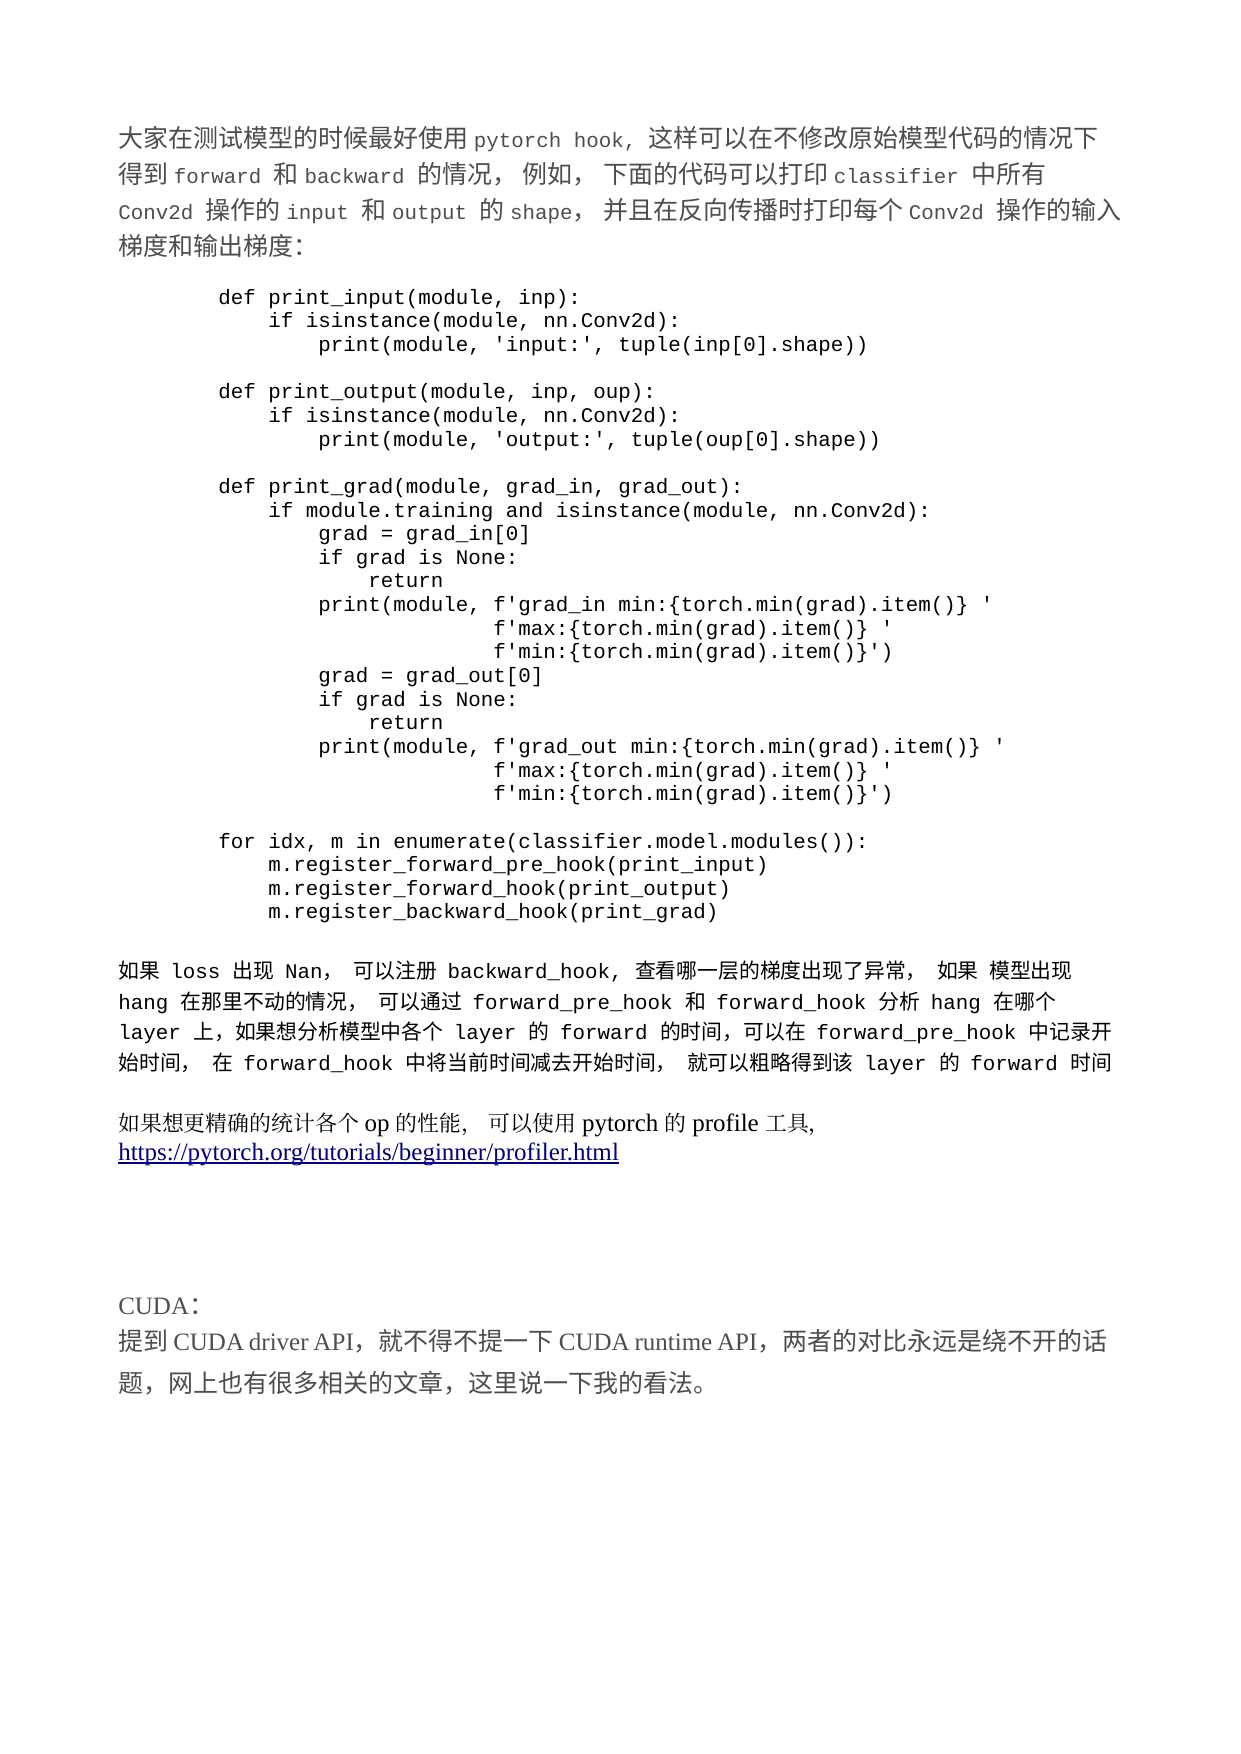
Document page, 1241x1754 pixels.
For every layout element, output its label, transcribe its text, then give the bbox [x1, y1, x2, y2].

text print(module, f'grad_in min:{torch.min(grad).item()} ' [118, 594, 1122, 618]
text 如果 loss 出现 Nan， 可以注册 backward_hook, 查看哪一层的梯度出现了异常， 如果 模型出现 hang 在那里不动的情况， 可以通过 forward_pre_hook 和 forward_hook 分析 hang 在哪个 layer 上，如果想分析模型中各个 layer 的 forward 的时间，可以在 forward_pre_hook 中记录开始时间， 在 forward_hook 中将当前时间减去开始时间， 就可以粗略得到该 layer 的 forward 时间 [118, 955, 1122, 1076]
text if module.training and isinstance(module, nn.Conv2d): [118, 499, 1122, 523]
text return [118, 571, 1122, 594]
text grad = grad_in[0] [118, 523, 1122, 547]
text 如果想更精确的统计各个 op 的性能， 可以使用 pytorch 的 profile 工具， https://pytorch.org/tutorials/beginner/profiler.html [118, 1106, 1122, 1166]
text f'max:{torch.min(grad).item()} ' [118, 760, 1122, 783]
text grad = grad_out[0] [118, 665, 1122, 689]
text def print_grad(module, grad_in, grad_out): [118, 476, 1122, 499]
text return [118, 712, 1122, 736]
text m.register_forward_hook(print_output) [118, 878, 1122, 902]
text if isinstance(module, nn.Conv2d): [118, 310, 1122, 334]
text CUDA： [118, 1285, 1122, 1322]
text f'min:{torch.min(grad).item()}') [118, 641, 1122, 665]
text f'max:{torch.min(grad).item()} ' [118, 618, 1122, 641]
text 大家在测试模型的时候最好使用 pytorch hook, 这样可以在不修改原始模型代码的情况下得到 forward 和 backward 的情况， 例如， 下面的代码可以打印 classifier 中所有 Conv2d 操作的 input 和 output 的 shape， 并且在反向传播时打印每个 Conv2d 操作的输入梯度和输出梯度： [118, 118, 1122, 263]
text m.register_backward_hook(print_grad) [118, 902, 1122, 925]
text def print_input(module, inp): [118, 287, 1122, 310]
text 提到CUDA driver API，就不得不提一下CUDA runtime API，两者的对比永远是绕不开的话题，网上也有很多相关的文章，这里说一下我的看法。 [118, 1322, 1122, 1399]
text for idx, m in enumerate(classifier.model.modules()): [118, 831, 1122, 854]
text if grad is None: [118, 547, 1122, 571]
text print(module, f'grad_out min:{torch.min(grad).item()} ' [118, 736, 1122, 760]
text f'min:{torch.min(grad).item()}') [118, 783, 1122, 807]
text def print_output(module, inp, oup): [118, 381, 1122, 405]
text print(module, 'output:', tuple(oup[0].shape)) [118, 429, 1122, 452]
text print(module, 'input:', tuple(inp[0].shape)) [118, 334, 1122, 358]
text m.register_forward_pre_hook(print_input) [118, 854, 1122, 878]
text if isinstance(module, nn.Conv2d): [118, 405, 1122, 429]
text if grad is None: [118, 689, 1122, 712]
